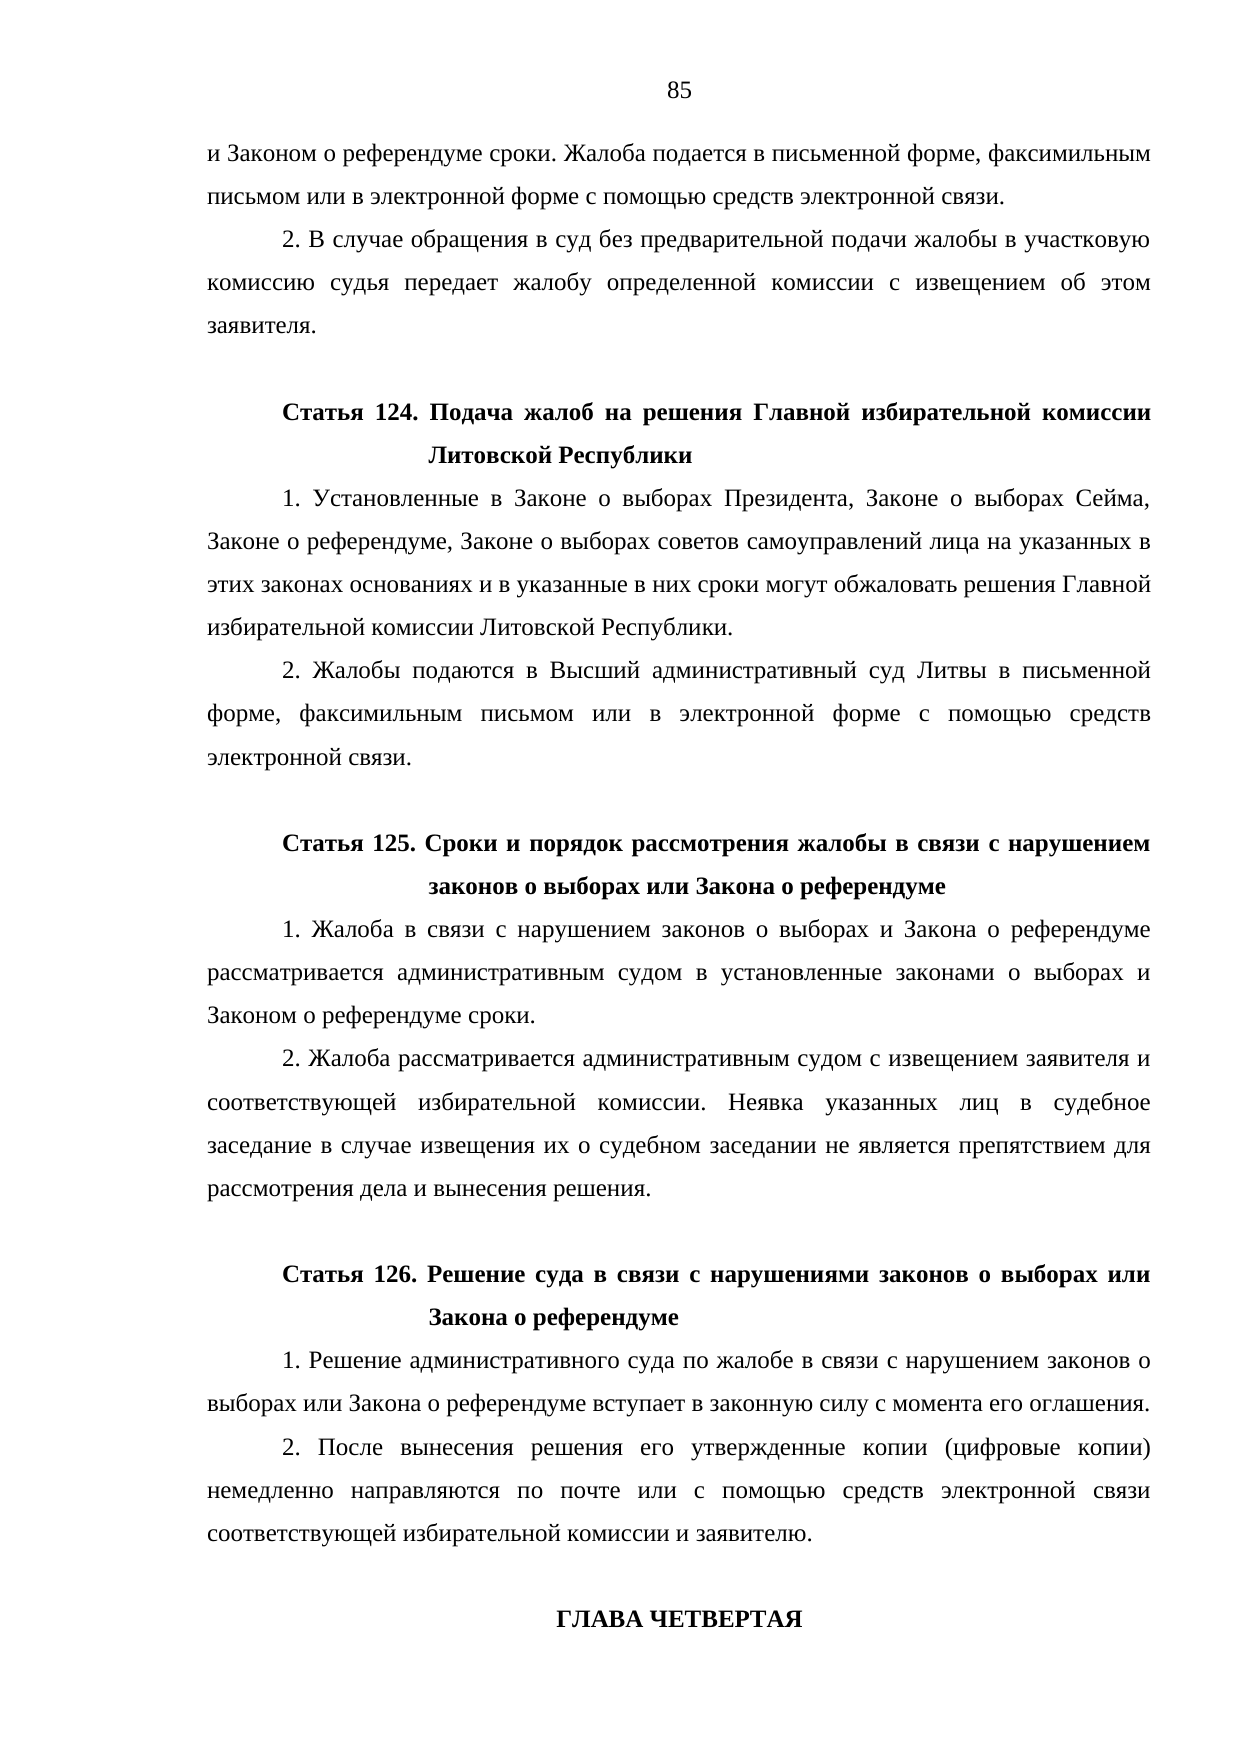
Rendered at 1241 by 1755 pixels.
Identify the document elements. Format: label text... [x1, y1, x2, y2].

text 2. Жалоба рассматривается административным судом с извещением заявителя и соответствующей избирательной комиссии. Неявка указанных лиц в судебное заседание в случае извещения их о судебном заседании не является препятствием для рассмотрения дела и вынесения решения. [207, 1043, 1152, 1202]
text Статья 126. Решение суда в связи с нарушениями законов о выборах или Закона о референдуме [282, 1259, 1152, 1331]
text 2. Жалобы подаются в Высший административный суд Литвы в письменной форме, факсимильным письмом или в электронной форме с помощью средств электронной связи. [207, 655, 1152, 770]
text 2. После вынесения решения его утвержденные копии (цифровые копии) немедленно направляются по почте или с помощью средств электронной связи соответствующей избирательной комиссии и заявителю. [207, 1432, 1152, 1547]
text 2. В случае обращения в суд без предварительной подачи жалобы в участковую комиссию судья передает жалобу определенной комиссии с извещением об этом заявителя. [207, 224, 1152, 339]
text ГЛАВА ЧЕТВЕРТАЯ [207, 1604, 1152, 1633]
text Статья 125. Сроки и порядок рассмотрения жалобы в связи с нарушением законов о выборах или Закона о референдуме [282, 828, 1152, 900]
text 1. Установленные в Законе о выборах Президента, Законе о выборах Сейма, Законе о референдуме, Законе о выборах советов самоуправлений лица на указанных в этих законах основаниях и в указанные в них сроки могут обжаловать решения Главной избирательной комиссии Литовской Республики. [207, 483, 1152, 641]
text 1. Решение административного суда по жалобе в связи с нарушением законов о выборах или Закона о референдуме вступает в законную силу с момента его оглашения. [207, 1345, 1152, 1417]
text Статья 124. Подача жалоб на решения Главной избирательной комиссии Литовской Республики [282, 397, 1152, 468]
text и Законом о референдуме сроки. Жалоба подается в письменной форме, факсимильным письмом или в электронной форме с помощью средств электронной связи. [207, 138, 1152, 210]
text 1. Жалоба в связи с нарушением законов о выборах и Закона о референдуме рассматривается административным судом в установленные законами о выборах и Законом о референдуме сроки. [207, 914, 1152, 1029]
